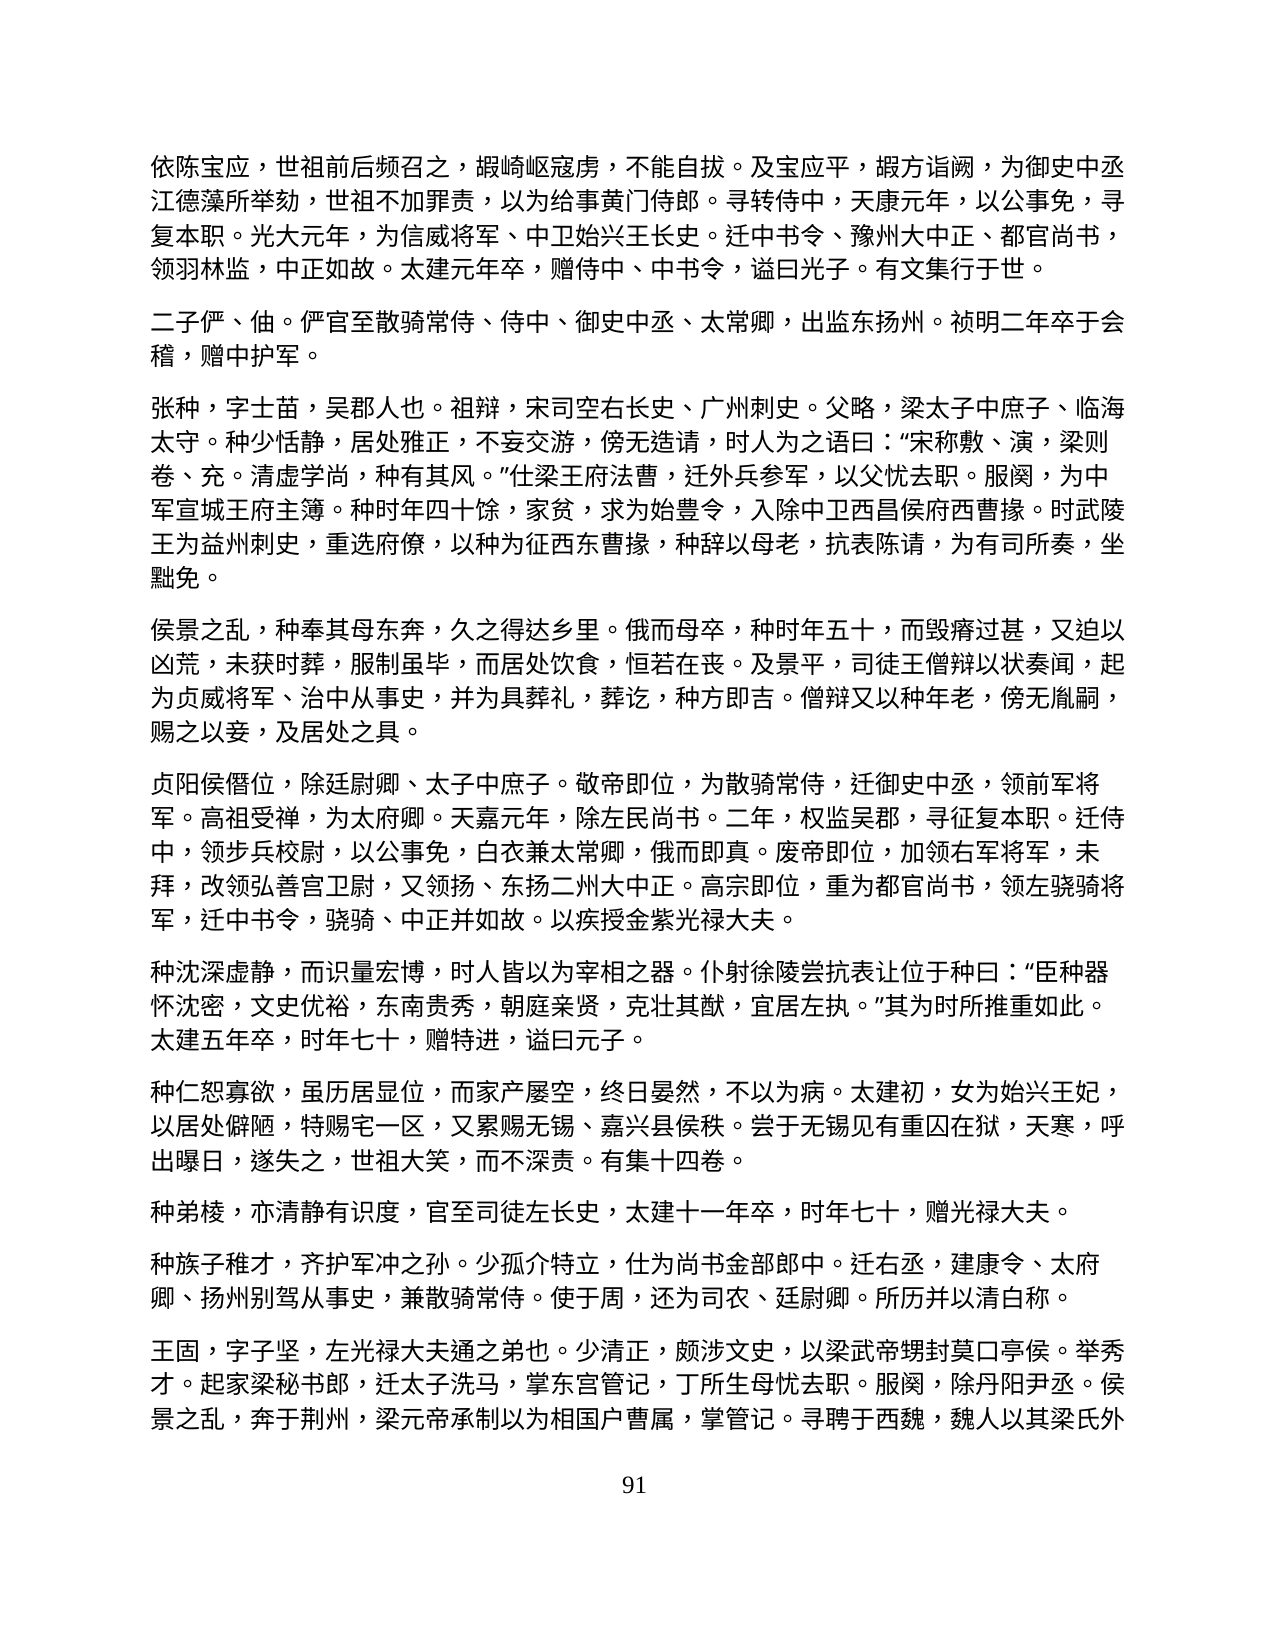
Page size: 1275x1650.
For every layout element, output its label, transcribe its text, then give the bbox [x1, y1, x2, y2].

text 二子俨、伷。俨官至散骑常侍、侍中、御史中丞、太常卿，出监东扬州。祯明二年卒于会稽，赠中护军。 [150, 304, 1125, 372]
text 张种，字士苗，吴郡人也。祖辩，宋司空右长史、广州刺史。父略，梁太子中庶子、临海太守。种少恬静，居处雅正，不妄交游，傍无造请，时人为之语曰：“宋称敷、演，梁则卷、充。清虚学尚，种有其风。”仕梁王府法曹，迁外兵参军，以父忧去职。服阕，为中军宣城王府主簿。种时年四十馀，家贫，求为始豊令，入除中卫西昌侯府西曹掾。时武陵王为益州刺史，重选府僚，以种为征西东曹掾，种辞以母老，抗表陈请，为有司所奏，坐黜免。 [150, 390, 1125, 594]
text 种族子稚才，齐护军冲之孙。少孤介特立，仕为尚书金部郎中。迁右丞，建康令、太府卿、扬州别驾从事史，兼散骑常侍。使于周，还为司农、廷尉卿。所历并以清白称。 [150, 1247, 1125, 1315]
text 种弟棱，亦清静有识度，官至司徒左长史，太建十一年卒，时年七十，赠光禄大夫。 [150, 1195, 1125, 1229]
text 种仁恕寡欲，虽历居显位，而家产屡空，终日晏然，不以为病。太建初，女为始兴王妃，以居处僻陋，特赐宅一区，又累赐无锡、嘉兴县侯秩。尝于无锡见有重囚在狱，天寒，呼出曝日，遂失之，世祖大笑，而不深责。有集十四卷。 [150, 1075, 1125, 1177]
text 王固，字子坚，左光禄大夫通之弟也。少清正，颇涉文史，以梁武帝甥封莫口亭侯。举秀才。起家梁秘书郎，迁太子洗马，掌东宫管记，丁所生母忧去职。服阕，除丹阳尹丞。侯景之乱，奔于荆州，梁元帝承制以为相国户曹属，掌管记。寻聘于西魏，魏人以其梁氏外 [150, 1333, 1125, 1435]
text 种沈深虚静，而识量宏博，时人皆以为宰相之器。仆射徐陵尝抗表让位于种曰：“臣种器怀沈密，文史优裕，东南贵秀，朝庭亲贤，克壮其猷，宜居左执。”其为时所推重如此。太建五年卒，时年七十，赠特进，谥曰元子。 [150, 955, 1125, 1057]
text 侯景之乱，种奉其母东奔，久之得达乡里。俄而母卒，种时年五十，而毁瘠过甚，又迫以凶荒，未获时葬，服制虽毕，而居处饮食，恒若在丧。及景平，司徒王僧辩以状奏闻，起为贞威将军、治中从事史，并为具葬礼，葬讫，种方即吉。僧辩又以种年老，傍无胤嗣，赐之以妾，及居处之具。 [150, 612, 1125, 749]
text 贞阳侯僭位，除廷尉卿、太子中庶子。敬帝即位，为散骑常侍，迁御史中丞，领前军将军。高祖受禅，为太府卿。天嘉元年，除左民尚书。二年，权监吴郡，寻征复本职。迁侍中，领步兵校尉，以公事免，白衣兼太常卿，俄而即真。废帝即位，加领右军将军，未拜，改领弘善宫卫尉，又领扬、东扬二州大中正。高宗即位，重为都官尚书，领左骁骑将军，迁中书令，骁骑、中正并如故。以疾授金紫光禄大夫。 [150, 767, 1125, 937]
text 依陈宝应，世祖前后频召之，嘏崎岖寇虏，不能自拔。及宝应平，嘏方诣阙，为御史中丞江德藻所举劾，世祖不加罪责，以为给事黄门侍郎。寻转侍中，天康元年，以公事免，寻复本职。光大元年，为信威将军、中卫始兴王长史。迁中书令、豫州大中正、都官尚书，领羽林监，中正如故。太建元年卒，赠侍中、中书令，谥曰光子。有文集行于世。 [150, 150, 1125, 286]
